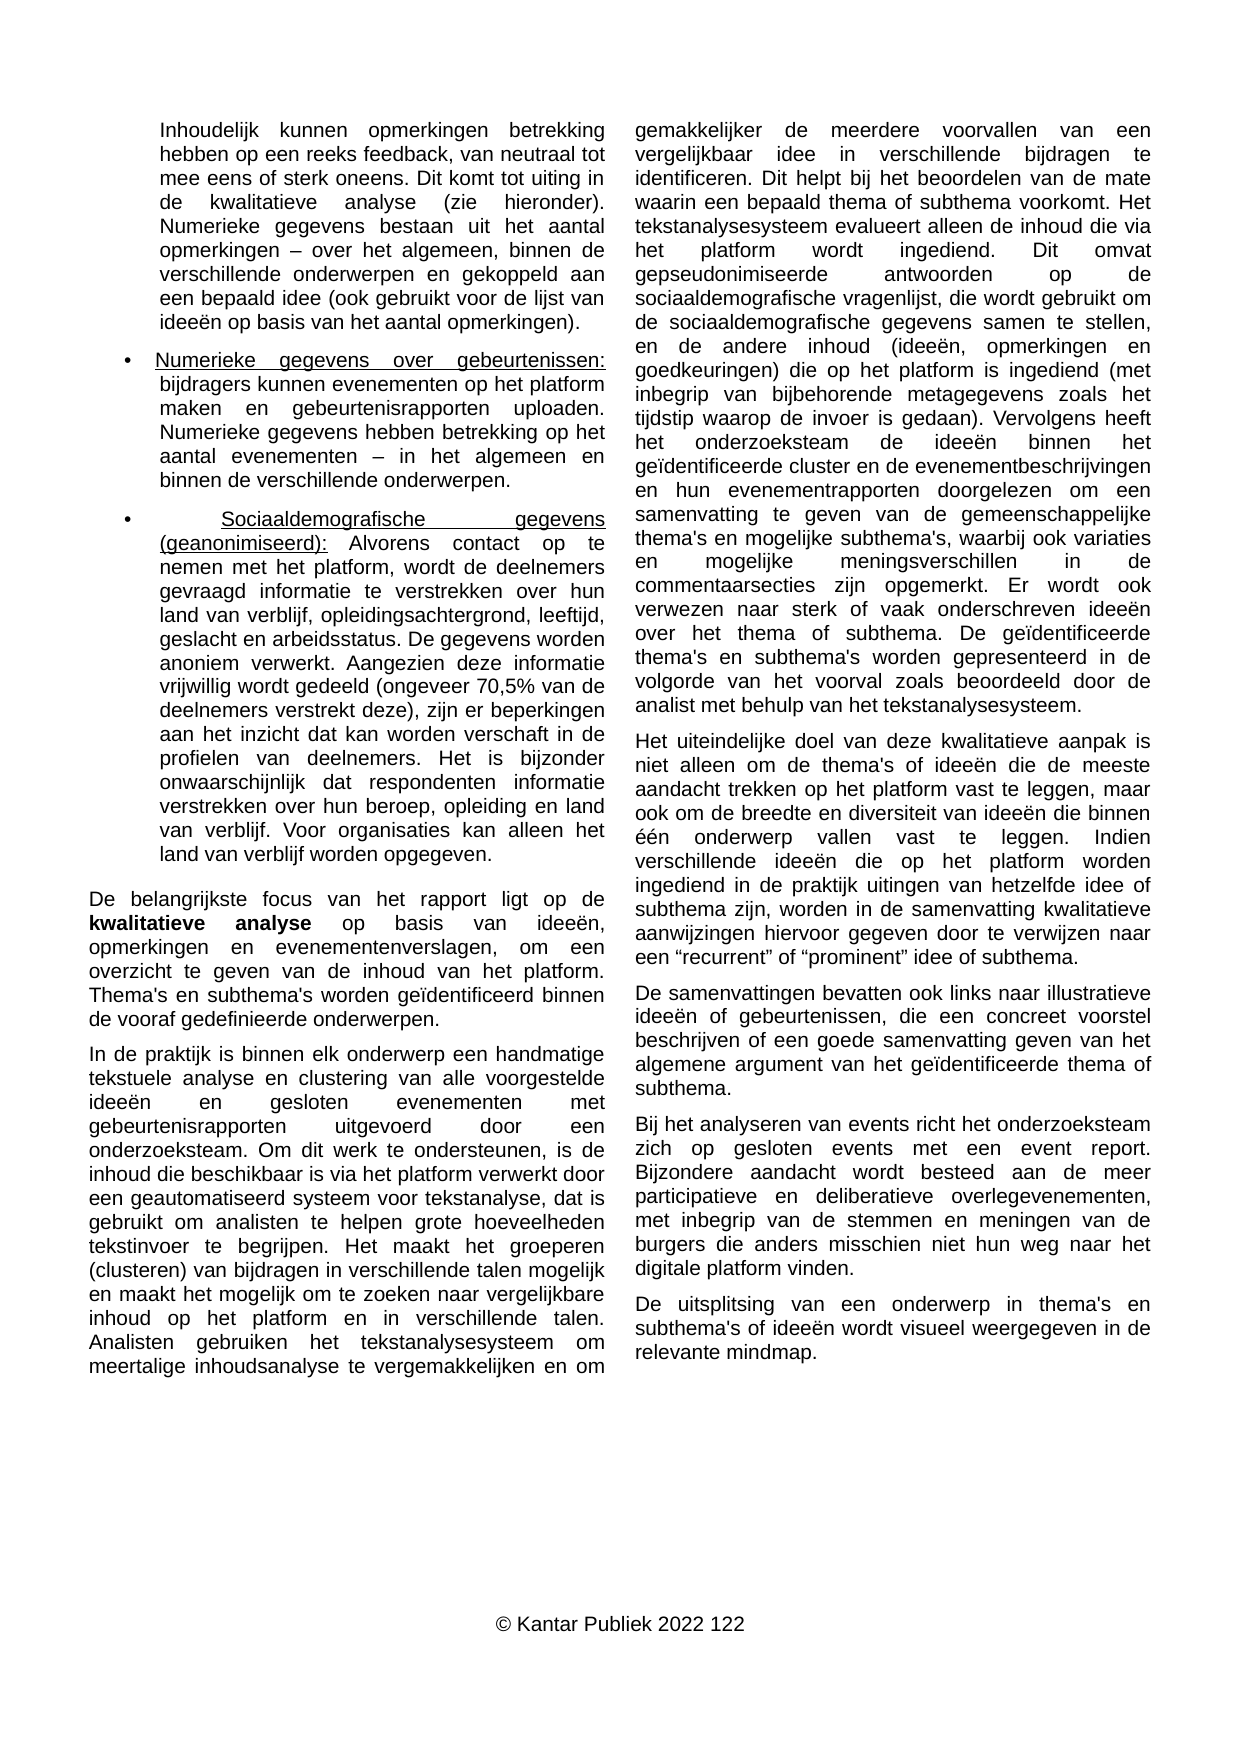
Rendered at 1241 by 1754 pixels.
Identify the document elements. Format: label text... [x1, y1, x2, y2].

text • Sociaaldemografische gegevens (geanonimiseerd): Alvorens contact op te nemen met het platform, wordt de deelnemers gevraagd informatie te verstrekken over hun land van verblijf, opleidingsachtergrond, leeftijd, geslacht en arbeidsstatus. De gegevens worden anoniem verwerkt. Aangezien deze informatie vrijwillig wordt gedeeld (ongeveer 70,5% van de deelnemers verstrekt deze), zijn er beperkingen aan het inzicht dat kan worden verschaft in de profielen van deelnemers. Het is bijzonder onwaarschijnlijk dat respondenten informatie verstrekken over hun beroep, opleiding en land van verblijf. Voor organisaties kan alleen het land van verblijf worden opgegeven. [124, 507, 605, 866]
text De uitsplitsing van een onderwerp in thema's en subthema's of ideeën wordt visueel weergegeven in de relevante mindmap. [635, 1292, 1152, 1363]
text gemakkelijker de meerdere voorvallen van een vergelijkbaar idee in verschillende bijdragen te identificeren. Dit helpt bij het beoordelen van de mate waarin een bepaald thema of subthema voorkomt. Het tekstanalysesysteem evalueert alleen de inhoud die via het platform wordt ingediend. Dit omvat gepseudonimiseerde antwoorden op de sociaaldemografische vragenlijst, die wordt gebruikt om de sociaaldemografische gegevens samen te stellen, en de andere inhoud (ideeën, opmerkingen en goedkeuringen) die op het platform is ingediend (met inbegrip van bijbehorende metagegevens zoals het tijdstip waarop de invoer is gedaan). Vervolgens heeft het onderzoeksteam de ideeën binnen het geïdentificeerde cluster en de evenementbeschrijvingen en hun evenementrapporten doorgelezen om een samenvatting te geven van de gemeenschappelijke thema's en mogelijke subthema's, waarbij ook variaties en mogelijke meningsverschillen in de commentaarsecties zijn opgemerkt. Er wordt ook verwezen naar sterk of vaak onderschreven ideeën over het thema of subthema. De geïdentificeerde thema's en subthema's worden gepresenteerd in de volgorde van het voorval zoals beoordeeld door de analist met behulp van het tekstanalysesysteem. [635, 118, 1152, 717]
text De samenvattingen bevatten ook links naar illustratieve ideeën of gebeurtenissen, die een concreet voorstel beschrijven of een goede samenvatting geven van het algemene argument van het geïdentificeerde thema of subthema. [635, 980, 1152, 1100]
text Het uiteindelijke doel van deze kwalitatieve aanpak is niet alleen om de thema's of ideeën die de meeste aandacht trekken op het platform vast te leggen, maar ook om de breedte en diversiteit van ideeën die binnen één onderwerp vallen vast te leggen. Indien verschillende ideeën die op het platform worden ingediend in de praktijk uitingen van hetzelfde idee of subthema zijn, worden in de samenvatting kwalitatieve aanwijzingen hiervoor gegeven door te verwijzen naar een “recurrent” of “prominent” idee of subthema. [635, 729, 1152, 968]
text Bij het analyseren van events richt het onderzoeksteam zich op gesloten events met een event report. Bijzondere aandacht wordt besteed aan de meer participatieve en deliberatieve overlegevenementen, met inbegrip van de stemmen en meningen van de burgers die anders misschien niet hun weg naar het digitale platform vinden. [635, 1112, 1152, 1280]
text Inhoudelijk kunnen opmerkingen betrekking hebben op een reeks feedback, van neutraal tot mee eens of sterk oneens. Dit komt tot uiting in de kwalitatieve analyse (zie hieronder). Numerieke gegevens bestaan uit het aantal opmerkingen – over het algemeen, binnen de verschillende onderwerpen en gekoppeld aan een bepaald idee (ook gebruikt voor de lijst van ideeën op basis van het aantal opmerkingen). [124, 118, 605, 334]
text In de praktijk is binnen elk onderwerp een handmatige tekstuele analyse en clustering van alle voorgestelde ideeën en gesloten evenementen met gebeurtenisrapporten uitgevoerd door een onderzoeksteam. Om dit werk te ondersteunen, is de inhoud die beschikbaar is via het platform verwerkt door een geautomatiseerd systeem voor tekstanalyse, dat is gebruikt om analisten te helpen grote hoeveelheden tekstinvoer te begrijpen. Het maakt het groeperen (clusteren) van bijdragen in verschillende talen mogelijk en maakt het mogelijk om te zoeken naar vergelijkbare inhoud op het platform en in verschillende talen. Analisten gebruiken het tekstanalysesysteem om meertalige inhoudsanalyse te vergemakkelijken en om [88, 1042, 605, 1378]
text De belangrijkste focus van het rapport ligt op de kwalitatieve analyse op basis van ideeën, opmerkingen en evenementenverslagen, om een overzicht te geven van de inhoud van het platform. Thema's en subthema's worden geïdentificeerd binnen de vooraf gedefinieerde onderwerpen. [88, 887, 605, 1030]
text • Numerieke gegevens over gebeurtenissen: bijdragers kunnen evenementen op het platform maken en gebeurtenisrapporten uploaden. Numerieke gegevens hebben betrekking op het aantal evenementen – in het algemeen en binnen de verschillende onderwerpen. [124, 348, 605, 492]
